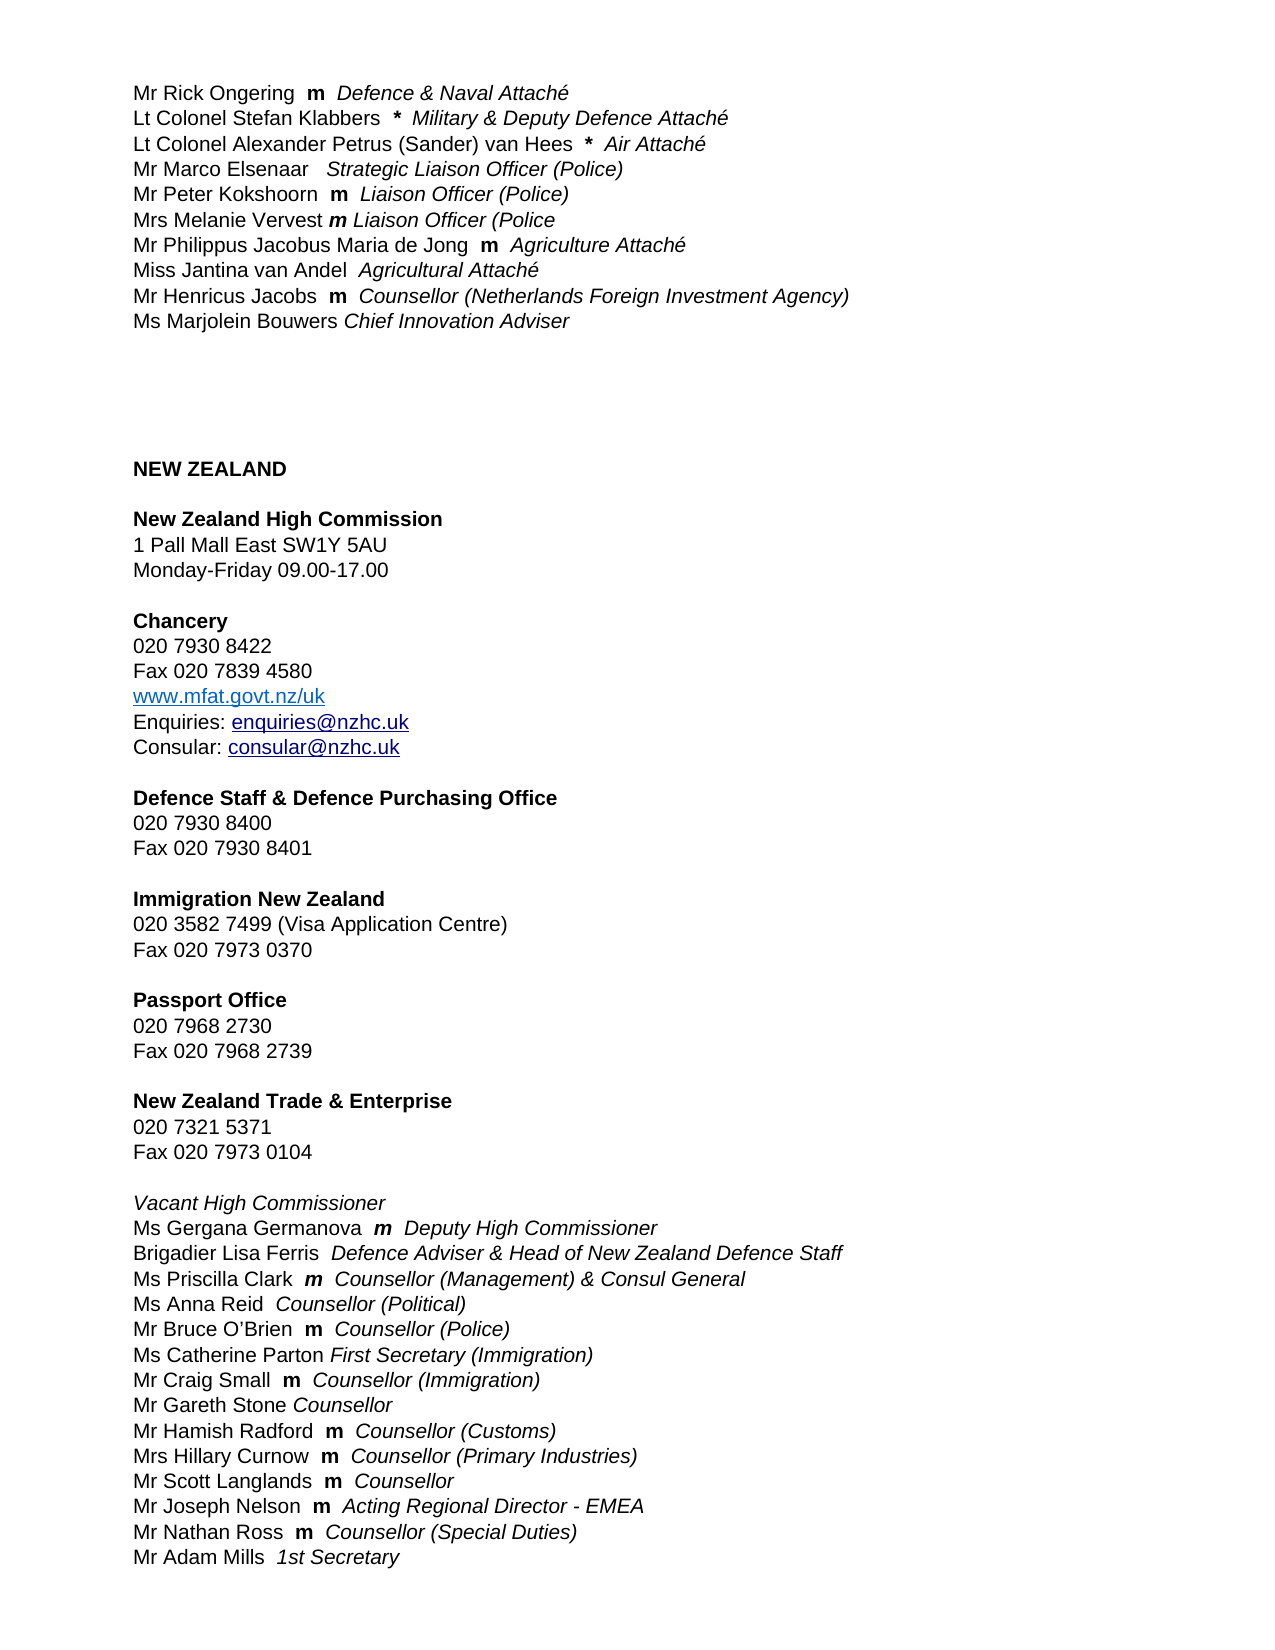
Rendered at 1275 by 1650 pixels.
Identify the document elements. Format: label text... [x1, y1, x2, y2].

text New Zealand Trade & Enterprise [133, 1089, 1181, 1113]
text Mr Hamish Radford m Counsellor (Customs) [133, 1418, 1181, 1442]
text 020 7968 2730 [133, 1013, 1181, 1037]
text Fax 020 7973 0370 [133, 937, 1181, 961]
text Ms Gergana Germanova m Deputy High Commissioner [133, 1216, 1181, 1240]
text Immigration New Zealand [133, 887, 1181, 911]
text Fax 020 7973 0104 [133, 1140, 1181, 1164]
text Mr Adam Mills 1st Secretary [133, 1545, 1181, 1569]
text Ms Anna Reid Counsellor (Political) [133, 1292, 1181, 1316]
text Mr Marco Elsenaar Strategic Liaison Officer (Police) [133, 157, 1181, 181]
text Mr Peter Kokshoorn m Liaison Officer (Police) [133, 182, 1181, 206]
text Vacant High Commissioner [133, 1191, 1181, 1214]
text Chancery [133, 608, 1181, 632]
text New Zealand High Commission [133, 507, 1181, 531]
text Monday-Friday 09.00-17.00 [133, 558, 1181, 582]
text 020 3582 7499 (Visa Application Centre) [133, 912, 1181, 936]
text Mrs Hillary Curnow m Counsellor (Primary Industries) [133, 1444, 1181, 1468]
text Ms Marjolein Bouwers Chief Innovation Adviser [133, 309, 1181, 333]
text Defence Staff & Defence Purchasing Office [133, 786, 1181, 809]
text Fax 020 7968 2739 [133, 1039, 1181, 1063]
text 020 7321 5371 [133, 1115, 1181, 1139]
text www.mfat.govt.nz/uk [133, 684, 1181, 708]
text Consular: consular@nzhc.uk [133, 735, 1181, 759]
text Mr Scott Langlands m Counsellor [133, 1469, 1181, 1493]
text Mr Henricus Jacobs m Counsellor (Netherlands Foreign Investment Agency) [133, 283, 1181, 307]
text Ms Priscilla Clark m Counsellor (Management) & Consul General [133, 1267, 1181, 1291]
text Passport Office [133, 988, 1181, 1012]
text 020 7930 8422 [133, 634, 1181, 658]
text Mr Rick Ongering m Defence & Naval Attaché [133, 81, 1181, 105]
text Enquiries: enquiries@nzhc.uk [133, 710, 1181, 734]
text Miss Jantina van Andel Agricultural Attaché [133, 258, 1181, 282]
text Mr Gareth Stone Counsellor [133, 1393, 1181, 1417]
text 1 Pall Mall East SW1Y 5AU [133, 532, 1181, 556]
text Ms Catherine Parton First Secretary (Immigration) [133, 1342, 1181, 1366]
text Mr Nathan Ross m Counsellor (Special Duties) [133, 1520, 1181, 1544]
text Lt Colonel Alexander Petrus (Sander) van Hees * Air Attaché [133, 132, 1181, 156]
text Brigadier Lisa Ferris Defence Adviser & Head of New Zealand Defence Staff [133, 1241, 1181, 1265]
text Mr Joseph Nelson m Acting Regional Director - EMEA [133, 1494, 1181, 1518]
text Mrs Melanie Vervest m Liaison Officer (Police [133, 207, 1181, 231]
text Lt Colonel Stefan Klabbers * Military & Deputy Defence Attaché [133, 106, 1181, 130]
text Mr Philippus Jacobus Maria de Jong m Agriculture Attaché [133, 233, 1181, 257]
text NEW ZEALAND [133, 457, 1181, 481]
text Mr Craig Small m Counsellor (Immigration) [133, 1368, 1181, 1392]
text Fax 020 7839 4580 [133, 659, 1181, 683]
text Fax 020 7930 8401 [133, 836, 1181, 860]
text 020 7930 8400 [133, 811, 1181, 835]
text Mr Bruce O’Brien m Counsellor (Police) [133, 1317, 1181, 1341]
